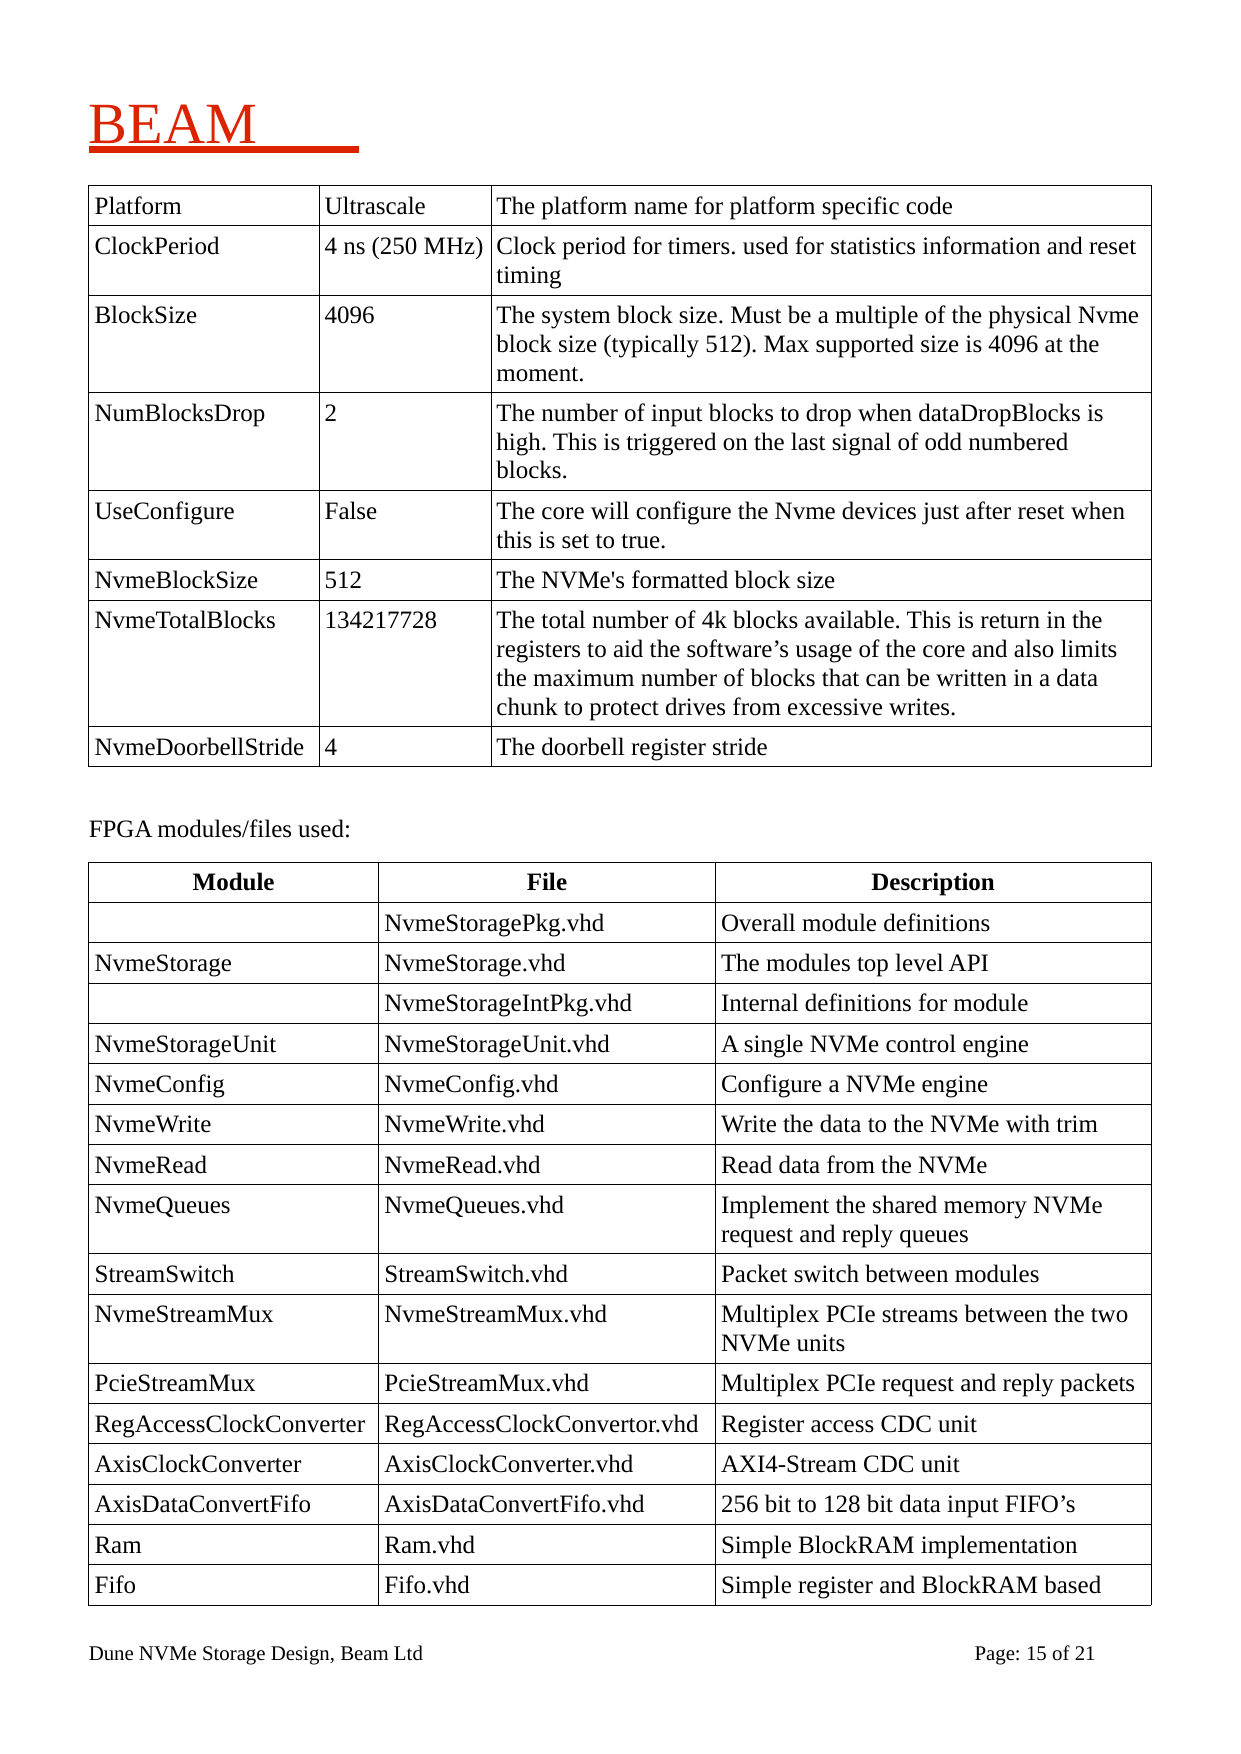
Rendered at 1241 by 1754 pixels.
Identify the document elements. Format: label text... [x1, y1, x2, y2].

table_cell The system block size. Must be a multiple of the physical Nvme block size (typically 512). Max supported size is 4096 at the moment. [492, 296, 1151, 392]
table_cell The platform name for platform specific code [492, 186, 1151, 225]
table_cell Fifo [89, 1565, 378, 1604]
table_cell Simple BlockRAM implementation [716, 1525, 1151, 1564]
table_cell [89, 903, 378, 942]
table_cell The total number of 4k blocks available. This is return in the registers to aid the software’s usage of the core and also limits the maximum number of blocks that can be written in a data chunk to protect drives from excessive writes. [492, 601, 1151, 726]
table_cell Read data from the NVMe [716, 1145, 1151, 1184]
table_cell Overall module definitions [716, 903, 1151, 942]
table_cell NvmeWrite [89, 1105, 378, 1144]
table_cell Fifo.vhd [379, 1565, 715, 1604]
table_cell 134217728 [320, 601, 491, 726]
table_cell 4 ns (250 MHz) [320, 226, 491, 294]
table_cell StreamSwitch [89, 1254, 378, 1293]
table_cell False [320, 491, 491, 559]
table_cell NumBlocksDrop [89, 393, 319, 490]
table_cell NvmeRead.vhd [379, 1145, 715, 1184]
table_cell 2 [320, 393, 491, 490]
table_cell NvmeDoorbellStride [89, 727, 319, 766]
table_cell Multiplex PCIe request and reply packets [716, 1364, 1151, 1403]
table_cell AxisClockConverter [89, 1444, 378, 1483]
table_cell UseConfigure [89, 491, 319, 559]
table_cell Ram.vhd [379, 1525, 715, 1564]
table_cell Ultrascale [320, 186, 491, 225]
table_cell RegAccessClockConverter [89, 1404, 378, 1443]
table_cell PcieStreamMux.vhd [379, 1364, 715, 1403]
table_cell StreamSwitch.vhd [379, 1254, 715, 1293]
table_cell NvmeStreamMux.vhd [379, 1295, 715, 1363]
table_cell 512 [320, 560, 491, 599]
table_cell NvmeConfig [89, 1064, 378, 1103]
table_cell NvmeBlockSize [89, 560, 319, 599]
table_cell NvmeTotalBlocks [89, 601, 319, 726]
table_cell Register access CDC unit [716, 1404, 1151, 1443]
table_cell Ram [89, 1525, 378, 1564]
table_cell BlockSize [89, 296, 319, 392]
table_cell Platform [89, 186, 319, 225]
table_cell AxisClockConverter.vhd [379, 1444, 715, 1483]
table_cell 256 bit to 128 bit data input FIFO’s [716, 1485, 1151, 1524]
table_header Module [89, 863, 378, 902]
table_cell NvmeQueues [89, 1185, 378, 1253]
table_cell NvmeStorageUnit [89, 1024, 378, 1063]
table_cell NvmeConfig.vhd [379, 1064, 715, 1103]
table_cell NvmeStreamMux [89, 1295, 378, 1363]
table_cell AxisDataConvertFifo [89, 1485, 378, 1524]
table_cell AxisDataConvertFifo.vhd [379, 1485, 715, 1524]
table_cell The doorbell register stride [492, 727, 1151, 766]
table_cell The number of input blocks to drop when dataDropBlocks is high. This is triggered on the last signal of odd numbered blocks. [492, 393, 1151, 490]
table_cell NvmeStorage [89, 943, 378, 983]
table_cell NvmeRead [89, 1145, 378, 1184]
table_cell ClockPeriod [89, 226, 319, 294]
table_cell Implement the shared memory NVMe request and reply queues [716, 1185, 1151, 1253]
table_cell Clock period for timers. used for statistics information and reset timing [492, 226, 1151, 294]
table_cell The core will configure the Nvme devices just after reset when this is set to true. [492, 491, 1151, 559]
table_cell Write the data to the NVMe with trim [716, 1105, 1151, 1144]
text FPGA modules/files used: [88, 814, 1152, 843]
table_cell NvmeQueues.vhd [379, 1185, 715, 1253]
table_cell AXI4-Stream CDC unit [716, 1444, 1151, 1483]
table_cell 4096 [320, 296, 491, 392]
table_cell The NVMe's formatted block size [492, 560, 1151, 599]
table_header Description [716, 863, 1151, 902]
table_cell Packet switch between modules [716, 1254, 1151, 1293]
table_cell RegAccessClockConvertor.vhd [379, 1404, 715, 1443]
table_cell PcieStreamMux [89, 1364, 378, 1403]
table_cell 4 [320, 727, 491, 766]
table_cell [89, 984, 378, 1023]
table_cell Configure a NVMe engine [716, 1064, 1151, 1103]
table_cell NvmeStorageUnit.vhd [379, 1024, 715, 1063]
table_cell Multiplex PCIe streams between the two NVMe units [716, 1295, 1151, 1363]
table_cell NvmeStorageIntPkg.vhd [379, 984, 715, 1023]
table_cell A single NVMe control engine [716, 1024, 1151, 1063]
table_cell NvmeStorage.vhd [379, 943, 715, 983]
table_cell NvmeStoragePkg.vhd [379, 903, 715, 942]
table_cell NvmeWrite.vhd [379, 1105, 715, 1144]
table_cell Simple register and BlockRAM based [716, 1565, 1151, 1604]
table_cell The modules top level API [716, 943, 1151, 983]
table_cell Internal definitions for module [716, 984, 1151, 1023]
table_header File [379, 863, 715, 902]
